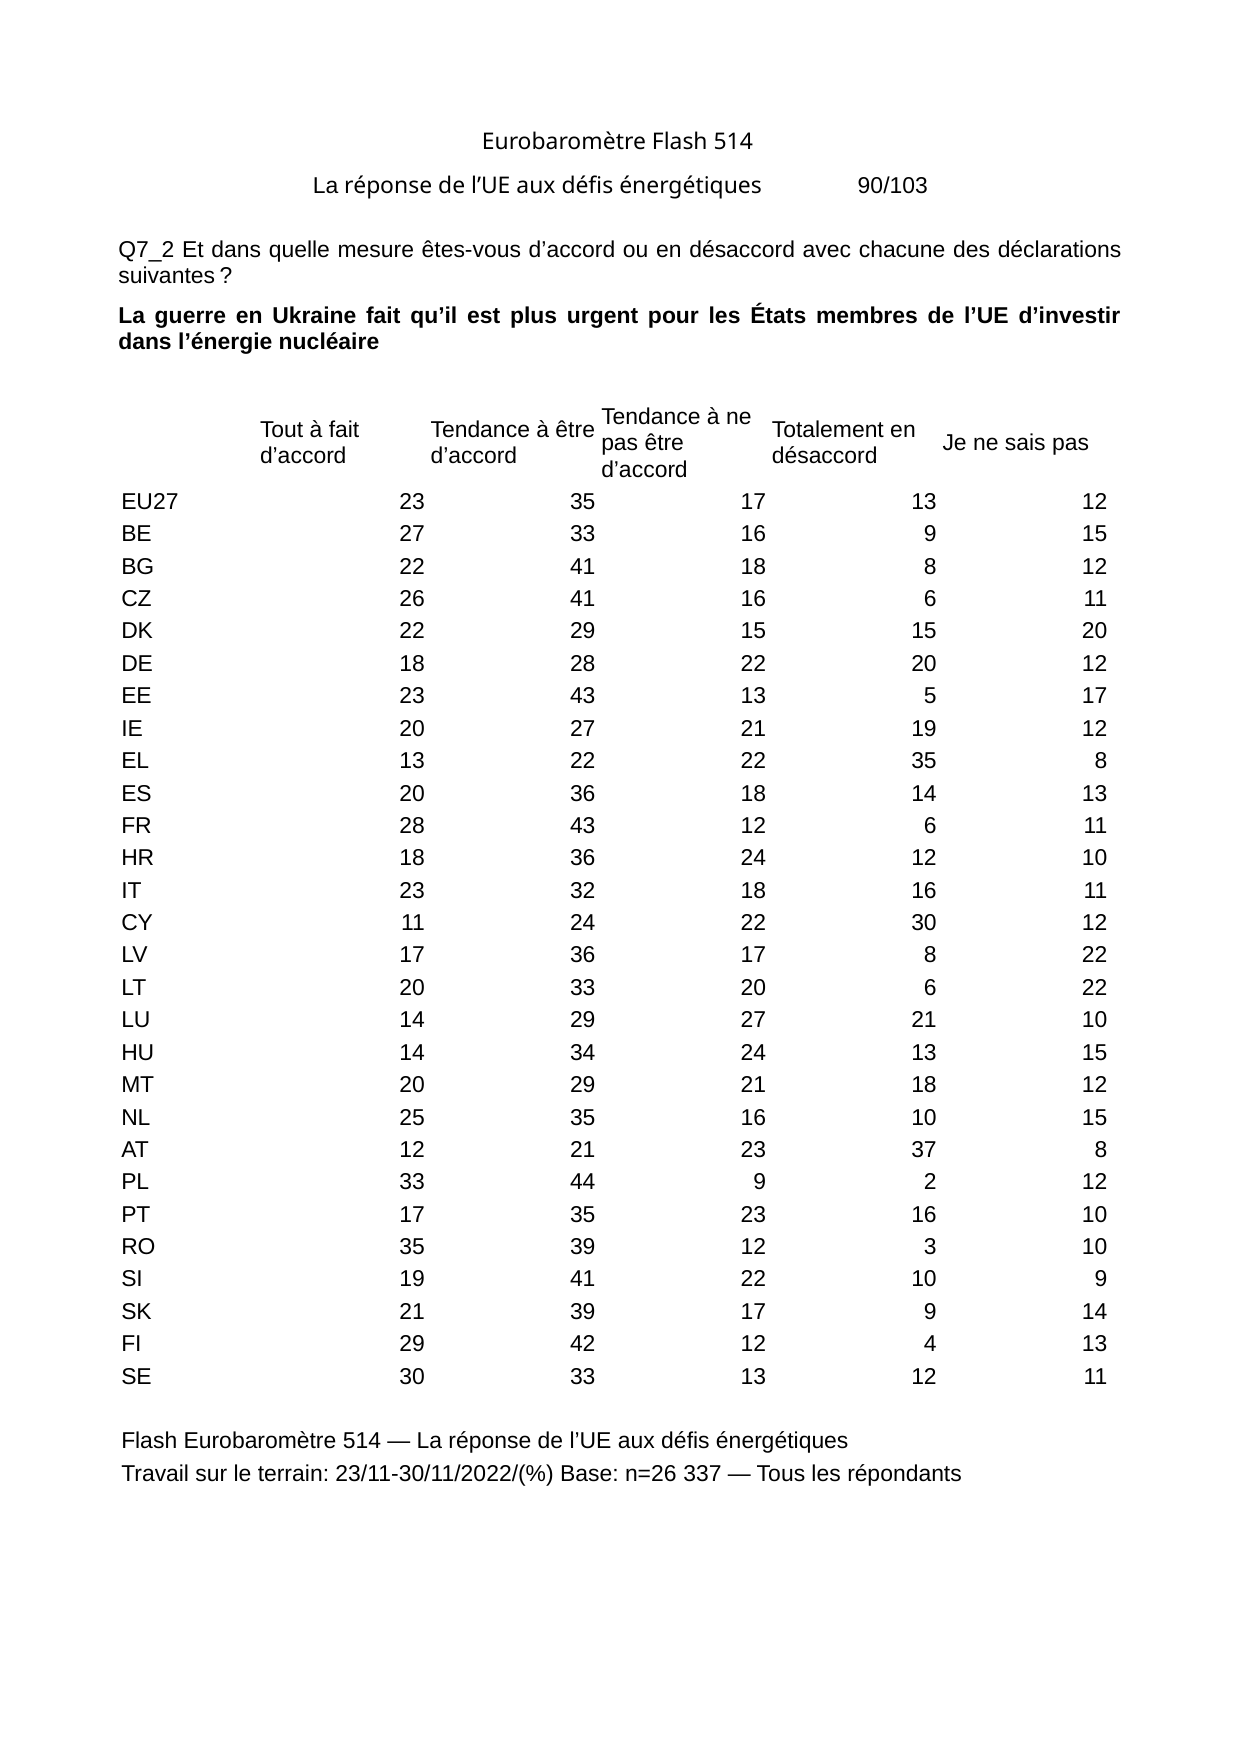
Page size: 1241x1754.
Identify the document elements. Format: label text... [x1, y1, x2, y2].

table_cell 42 [428, 1327, 598, 1359]
table_cell 22 [257, 550, 427, 582]
table_cell 39 [428, 1295, 598, 1327]
table_cell MT [118, 1068, 257, 1100]
table_cell 12 [939, 1165, 1110, 1198]
table_cell CY [118, 906, 257, 938]
table_cell 12 [598, 1327, 769, 1359]
table_cell 18 [598, 776, 769, 809]
table_cell 21 [598, 1068, 769, 1100]
table_cell 44 [428, 1165, 598, 1198]
table_cell 22 [598, 744, 769, 776]
table_cell 4 [769, 1327, 939, 1359]
table_cell 41 [428, 550, 598, 582]
table_cell 23 [257, 874, 427, 906]
table_cell 12 [769, 1360, 939, 1392]
table_cell 43 [428, 679, 598, 712]
table_cell 21 [769, 1003, 939, 1036]
table_cell [118, 1392, 257, 1424]
table_cell 33 [428, 971, 598, 1003]
table_cell 21 [598, 712, 769, 744]
table_cell 11 [939, 582, 1110, 614]
table_cell 35 [257, 1230, 427, 1262]
table_cell 29 [428, 1003, 598, 1036]
table_cell 25 [257, 1100, 427, 1133]
table_cell 17 [598, 1295, 769, 1327]
table_cell 18 [769, 1068, 939, 1100]
table_header Tout à fait d’accord [257, 400, 427, 485]
table_cell 32 [428, 874, 598, 906]
table_cell SI [118, 1263, 257, 1295]
table_cell 22 [939, 971, 1110, 1003]
table_cell 35 [428, 1100, 598, 1133]
table_cell ES [118, 776, 257, 809]
table_cell 11 [257, 906, 427, 938]
table_cell 12 [939, 1068, 1110, 1100]
table_cell LV [118, 939, 257, 971]
table_cell PL [118, 1165, 257, 1198]
table_cell 30 [257, 1360, 427, 1392]
table_cell 17 [598, 939, 769, 971]
table_cell 21 [257, 1295, 427, 1327]
table_cell 22 [428, 744, 598, 776]
table_cell FI [118, 1327, 257, 1359]
table_cell 36 [428, 776, 598, 809]
table_cell 3 [769, 1230, 939, 1262]
table_cell FR [118, 809, 257, 841]
table_cell 34 [428, 1036, 598, 1068]
table_cell 17 [257, 939, 427, 971]
table_cell 13 [598, 1360, 769, 1392]
table_cell 28 [257, 809, 427, 841]
table_cell 41 [428, 1263, 598, 1295]
table_cell 28 [428, 647, 598, 679]
table_cell 13 [939, 776, 1110, 809]
table_cell 36 [428, 841, 598, 874]
table_cell 43 [428, 809, 598, 841]
table_cell 24 [598, 1036, 769, 1068]
table_cell 27 [598, 1003, 769, 1036]
table_cell 18 [598, 550, 769, 582]
table_cell BG [118, 550, 257, 582]
table_cell 14 [769, 776, 939, 809]
table_cell 12 [939, 712, 1110, 744]
table_cell 24 [598, 841, 769, 874]
table_cell 20 [257, 971, 427, 1003]
table_cell 33 [428, 1360, 598, 1392]
table_cell 12 [769, 841, 939, 874]
table_cell AT [118, 1133, 257, 1165]
table_cell 19 [257, 1263, 427, 1295]
table_cell LT [118, 971, 257, 1003]
table_cell 5 [769, 679, 939, 712]
table_cell 35 [428, 1198, 598, 1230]
table_cell 8 [939, 744, 1110, 776]
table_cell 29 [257, 1327, 427, 1359]
table_cell 13 [769, 1036, 939, 1068]
table_cell 18 [257, 647, 427, 679]
table_cell 17 [939, 679, 1110, 712]
table_cell 23 [257, 485, 427, 517]
table_cell CZ [118, 582, 257, 614]
table_cell 27 [428, 712, 598, 744]
table_cell 30 [769, 906, 939, 938]
table_cell EE [118, 679, 257, 712]
table_cell 18 [598, 874, 769, 906]
table_cell 21 [428, 1133, 598, 1165]
table_cell 10 [939, 1230, 1110, 1262]
table_cell 29 [428, 1068, 598, 1100]
table_cell 15 [939, 517, 1110, 550]
table_cell 33 [428, 517, 598, 550]
table_cell 10 [769, 1100, 939, 1133]
table_cell 22 [598, 1263, 769, 1295]
table_cell PT [118, 1198, 257, 1230]
table_cell 14 [939, 1295, 1110, 1327]
table_cell 26 [257, 582, 427, 614]
table_cell 13 [257, 744, 427, 776]
table_cell 23 [598, 1198, 769, 1230]
table_cell 15 [939, 1100, 1110, 1133]
table_cell 14 [257, 1003, 427, 1036]
table_header Totalement en désaccord [769, 400, 939, 485]
table_cell 22 [939, 939, 1110, 971]
table_cell 15 [598, 615, 769, 647]
table_cell 37 [769, 1133, 939, 1165]
table_cell 27 [257, 517, 427, 550]
table_cell 9 [769, 517, 939, 550]
table_cell 23 [257, 679, 427, 712]
table_cell 6 [769, 582, 939, 614]
table_cell 16 [769, 874, 939, 906]
table_cell 11 [939, 1360, 1110, 1392]
table_cell IT [118, 874, 257, 906]
table_cell 9 [598, 1165, 769, 1198]
table_cell 2 [769, 1165, 939, 1198]
table_header Tendance à être d’accord [428, 400, 598, 485]
table_cell 11 [939, 874, 1110, 906]
table_cell 22 [598, 647, 769, 679]
table_cell 8 [769, 939, 939, 971]
table_cell 12 [939, 485, 1110, 517]
table_cell 10 [939, 841, 1110, 874]
table_cell 20 [257, 1068, 427, 1100]
table_cell 12 [939, 647, 1110, 679]
table_cell 11 [939, 809, 1110, 841]
table_cell 12 [939, 550, 1110, 582]
table_cell 9 [769, 1295, 939, 1327]
table_cell Travail sur le terrain: 23/11-30/11/2022/(%) Base: n=26 337 — Tous les répondants [118, 1457, 1110, 1489]
text Q7_2 Et dans quelle mesure êtes-vous d’accord ou en désaccord avec chacune des déclarations suivantes ? [118, 236, 1122, 289]
table_cell 12 [939, 906, 1110, 938]
table_cell 22 [257, 615, 427, 647]
table_cell 16 [598, 1100, 769, 1133]
table_cell IE [118, 712, 257, 744]
table_cell 16 [598, 582, 769, 614]
table_cell 10 [769, 1263, 939, 1295]
table_cell 16 [598, 517, 769, 550]
table_cell [769, 1392, 939, 1424]
table_cell 6 [769, 971, 939, 1003]
table_cell Flash Eurobaromètre 514 — La réponse de l’UE aux défis énergétiques [118, 1424, 1110, 1457]
table_cell SK [118, 1295, 257, 1327]
table_cell EU27 [118, 485, 257, 517]
table_cell 17 [257, 1198, 427, 1230]
table_cell 13 [598, 679, 769, 712]
table_cell 22 [598, 906, 769, 938]
table_cell SE [118, 1360, 257, 1392]
table_cell 36 [428, 939, 598, 971]
table_cell [598, 1392, 769, 1424]
table_cell 16 [769, 1198, 939, 1230]
table_cell HU [118, 1036, 257, 1068]
table_cell 15 [769, 615, 939, 647]
table_cell 13 [939, 1327, 1110, 1359]
table_header Je ne sais pas [939, 400, 1110, 485]
table_cell 41 [428, 582, 598, 614]
table_cell BE [118, 517, 257, 550]
table_cell 29 [428, 615, 598, 647]
text La guerre en Ukraine fait qu’il est plus urgent pour les États membres de l’UE d’investir dans l’énergie nucléaire [118, 302, 1122, 354]
table_cell 20 [257, 712, 427, 744]
table_cell 9 [939, 1263, 1110, 1295]
table_cell 12 [257, 1133, 427, 1165]
table_cell 35 [769, 744, 939, 776]
table_cell 10 [939, 1003, 1110, 1036]
table_cell 39 [428, 1230, 598, 1262]
table_header [118, 400, 257, 485]
table_cell 14 [257, 1036, 427, 1068]
table_cell 15 [939, 1036, 1110, 1068]
table_cell DE [118, 647, 257, 679]
table_cell HR [118, 841, 257, 874]
table_cell [428, 1392, 598, 1424]
table_cell NL [118, 1100, 257, 1133]
table_cell 17 [598, 485, 769, 517]
table_cell 35 [428, 485, 598, 517]
table_cell 12 [598, 1230, 769, 1262]
table_cell 33 [257, 1165, 427, 1198]
table_cell 20 [598, 971, 769, 1003]
table_cell 20 [769, 647, 939, 679]
table_cell 18 [257, 841, 427, 874]
table_header Tendance à ne pas être d’accord [598, 400, 769, 485]
table_cell [939, 1392, 1110, 1424]
table_cell 13 [769, 485, 939, 517]
table_cell DK [118, 615, 257, 647]
table_cell 6 [769, 809, 939, 841]
table_cell 8 [769, 550, 939, 582]
table_cell 24 [428, 906, 598, 938]
table_cell 12 [598, 809, 769, 841]
table_cell RO [118, 1230, 257, 1262]
table_cell EL [118, 744, 257, 776]
table_cell 8 [939, 1133, 1110, 1165]
table_cell LU [118, 1003, 257, 1036]
table_cell 20 [257, 776, 427, 809]
table_cell [257, 1392, 427, 1424]
table_cell 23 [598, 1133, 769, 1165]
table_cell 10 [939, 1198, 1110, 1230]
table_cell 19 [769, 712, 939, 744]
table_cell 20 [939, 615, 1110, 647]
